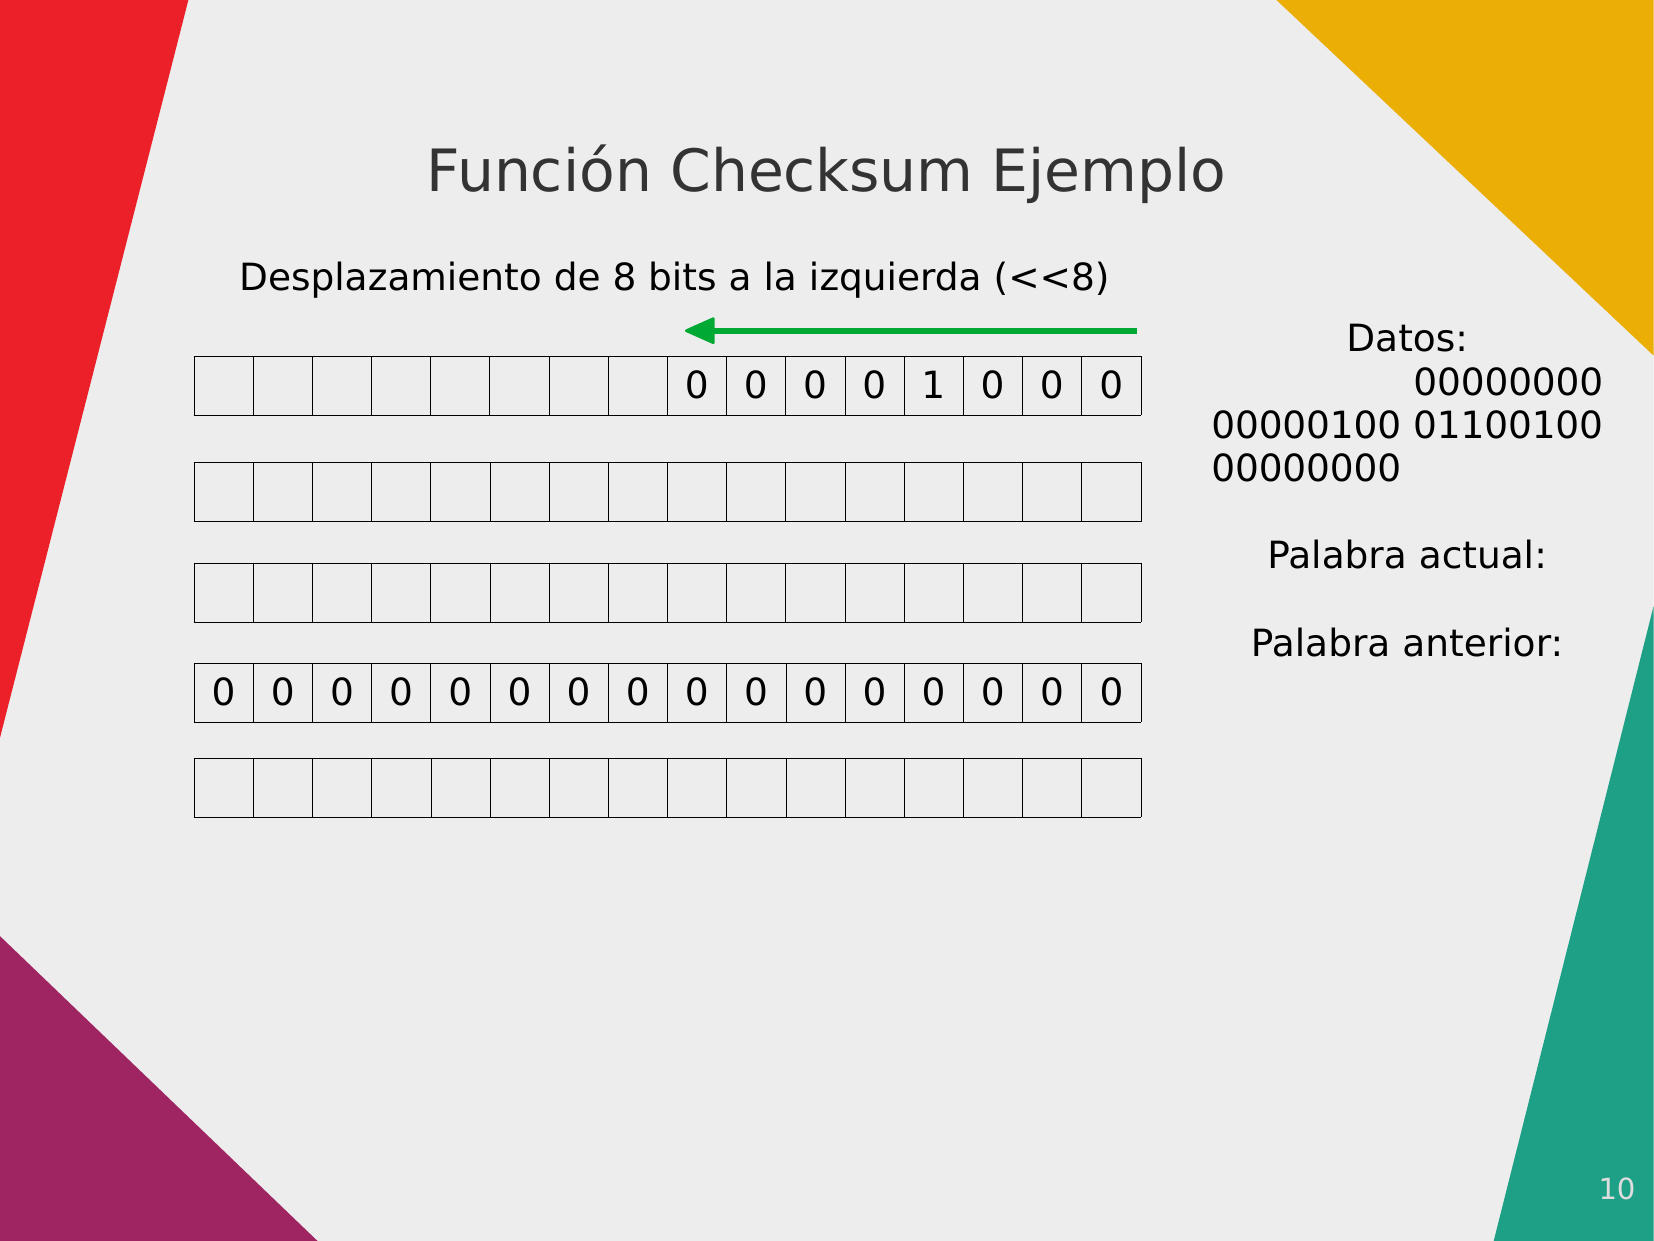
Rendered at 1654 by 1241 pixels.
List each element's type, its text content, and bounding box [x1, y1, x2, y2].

table_header [372, 463, 430, 521]
table_header 0 [1082, 357, 1141, 415]
table_header 0 [1023, 357, 1081, 415]
table_header 0 [1023, 664, 1081, 722]
table_header [254, 564, 312, 622]
table_header [668, 463, 726, 521]
table_header [786, 463, 845, 521]
table_header [491, 463, 549, 521]
table_header 0 [964, 357, 1022, 415]
table_header [609, 564, 667, 622]
table_header 0 [431, 664, 490, 722]
table_header [964, 564, 1022, 622]
table_header [609, 463, 667, 521]
table_header 0 [313, 664, 371, 722]
table_header 0 [786, 357, 845, 415]
table_header [786, 564, 845, 622]
table_header [727, 564, 785, 622]
table_header [313, 357, 371, 415]
table_header [905, 759, 963, 817]
table_header 0 [491, 664, 549, 722]
table_header 0 [846, 357, 904, 415]
table_header [1023, 463, 1081, 521]
table_header [846, 564, 904, 622]
table_header 1 [905, 357, 963, 415]
table_header [372, 357, 430, 415]
table_header [787, 759, 845, 817]
table_header 0 [254, 664, 312, 722]
table_header [668, 564, 726, 622]
table_header 0 [195, 664, 253, 722]
table_header [431, 463, 490, 521]
table_header [372, 759, 431, 817]
table_header [195, 564, 253, 622]
table_header [313, 463, 371, 521]
table_header [254, 357, 312, 415]
table_header 0 [550, 664, 608, 722]
table_header [846, 463, 904, 521]
table_header [491, 759, 549, 817]
table_header [313, 564, 371, 622]
table_header [609, 357, 667, 415]
table_header [431, 564, 490, 622]
table_header 0 [1082, 664, 1141, 722]
table_header [313, 759, 371, 817]
title Función Checksum Ejemplo [114, 73, 1539, 271]
table_header [431, 357, 489, 415]
table_header [905, 463, 963, 521]
text_box Desplazamiento de 8 bits a la izquierda (<<8) [224, 248, 1126, 307]
table_header [195, 463, 253, 521]
table_header [1082, 564, 1141, 622]
table_header 0 [964, 664, 1022, 722]
text_box Datos: 00000000 00000100 01100100 00000000 Palabra actual: Palabra anterior: [1196, 309, 1619, 934]
table_header [550, 463, 608, 521]
table_header [727, 463, 785, 521]
table_header 0 [668, 664, 726, 722]
table_header 0 [905, 664, 963, 722]
table_header [550, 564, 608, 622]
table_header [491, 564, 549, 622]
table_header [432, 759, 490, 817]
table_header [964, 759, 1022, 817]
table_header 0 [372, 664, 430, 722]
table_header [254, 759, 312, 817]
table_header [1023, 759, 1081, 817]
table_header 0 [727, 357, 785, 415]
table_header [727, 759, 786, 817]
table_header [609, 759, 667, 817]
table_header 0 [787, 664, 845, 722]
table_header [550, 759, 608, 817]
table_header [254, 463, 312, 521]
table_header 0 [609, 664, 667, 722]
table_header [490, 357, 549, 415]
table_header 0 [846, 664, 904, 722]
table_header [1082, 463, 1141, 521]
table_header [372, 564, 430, 622]
table_header [905, 564, 963, 622]
table_header [846, 759, 904, 817]
table_header [1082, 759, 1141, 817]
table_header [195, 759, 253, 817]
table_header 0 [727, 664, 786, 722]
table_header [668, 759, 726, 817]
table_header 0 [668, 357, 726, 415]
table_header [964, 463, 1022, 521]
table_header [1023, 564, 1081, 622]
table_header [195, 357, 253, 415]
table_header [550, 357, 608, 415]
